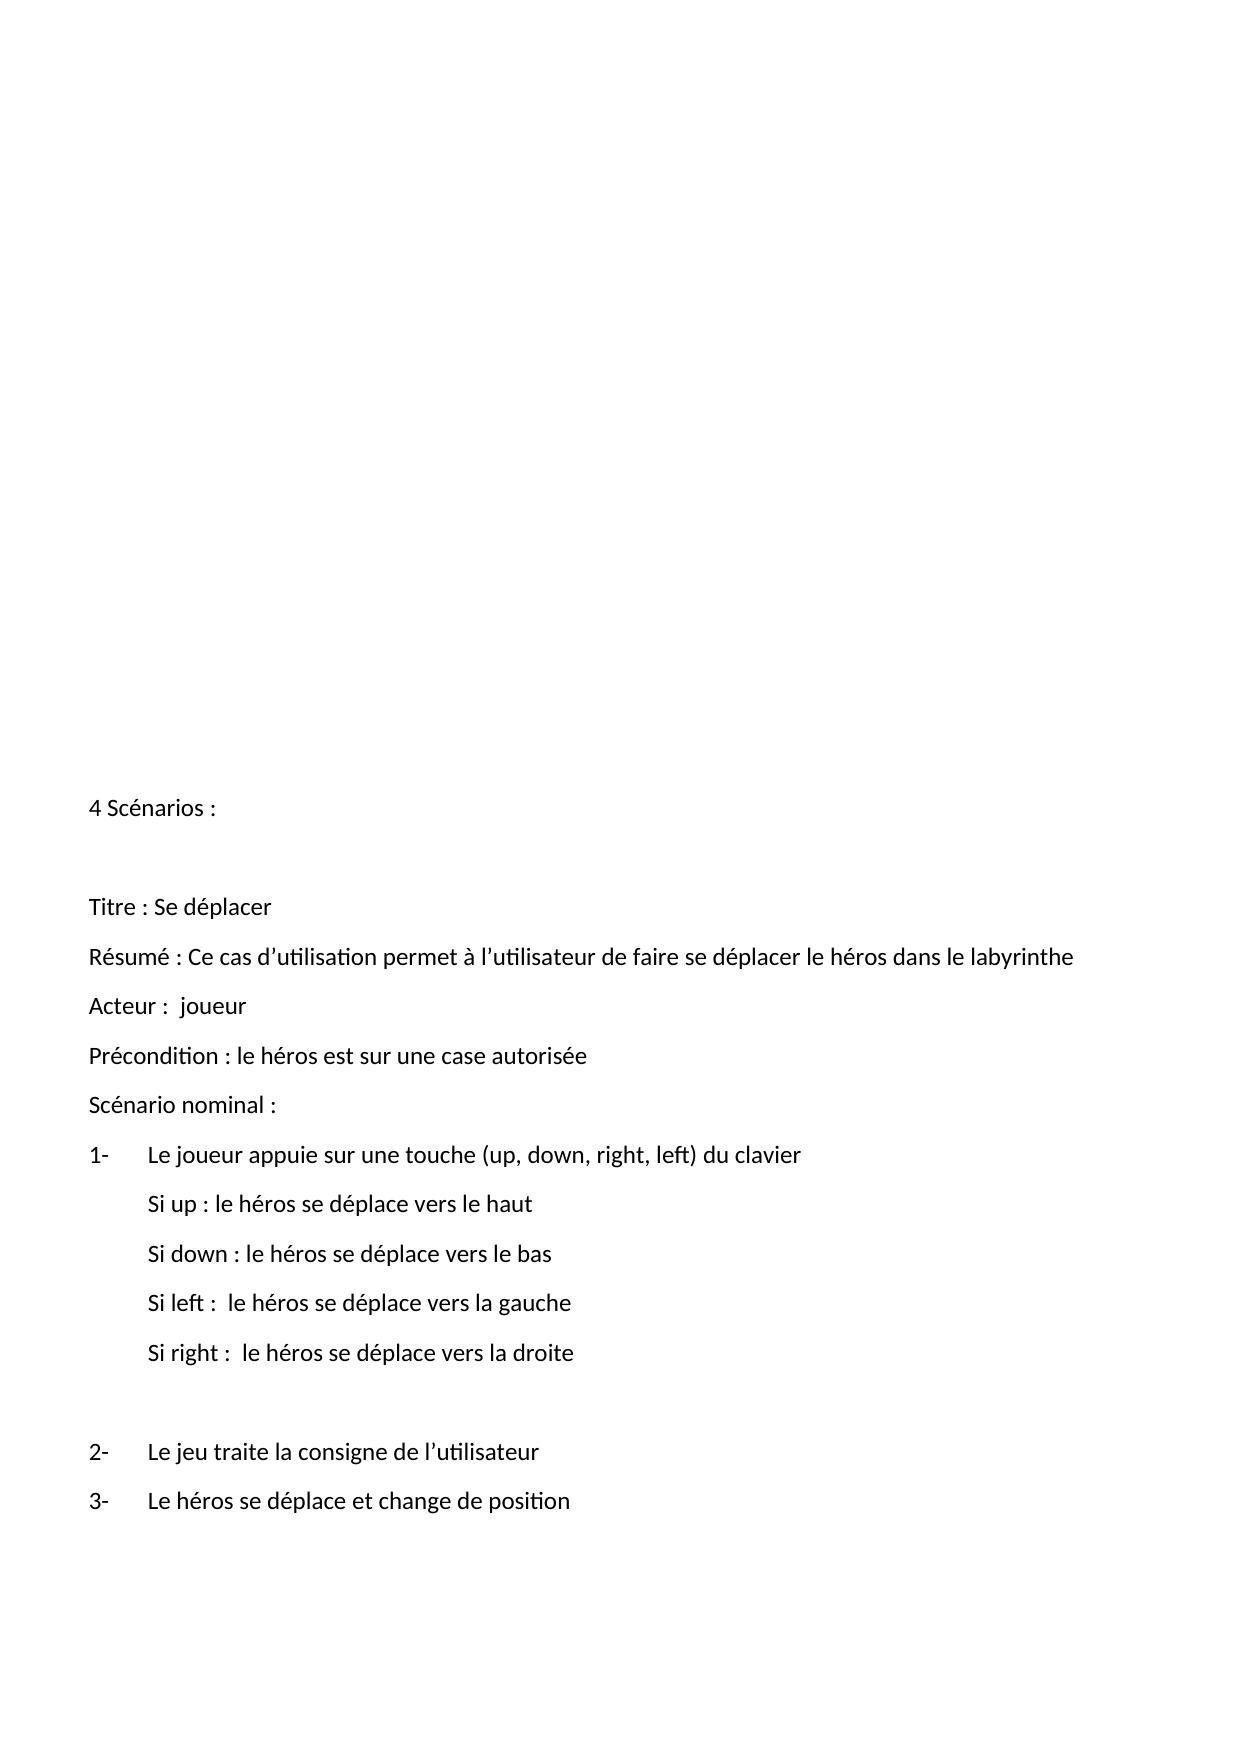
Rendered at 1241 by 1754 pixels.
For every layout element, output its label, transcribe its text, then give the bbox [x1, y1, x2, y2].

text Précondition : le héros est sur une case autorisée [88, 1040, 1093, 1071]
text Si left : le héros se déplace vers la gauche [148, 1287, 1093, 1318]
text Si down : le héros se déplace vers le bas [148, 1238, 1093, 1268]
text Titre : Se déplacer [88, 891, 1093, 922]
text Résumé : Ce cas d’utilisation permet à l’utilisateur de faire se déplacer le héros dans le labyrinthe [88, 941, 1093, 971]
text Scénario nominal : [88, 1090, 1093, 1120]
text Si up : le héros se déplace vers le haut [148, 1188, 1093, 1219]
text 4 Scénarios : [88, 792, 1093, 823]
list Le héros se déplace et change de position [88, 1485, 1093, 1516]
text Acteur : joueur [88, 991, 1093, 1021]
list Le joueur appuie sur une touche (up, down, right, left) du clavier [88, 1139, 1093, 1170]
text Si right : le héros se déplace vers la droite [148, 1337, 1093, 1367]
list Le jeu traite la consigne de l’utilisateur [88, 1436, 1093, 1467]
